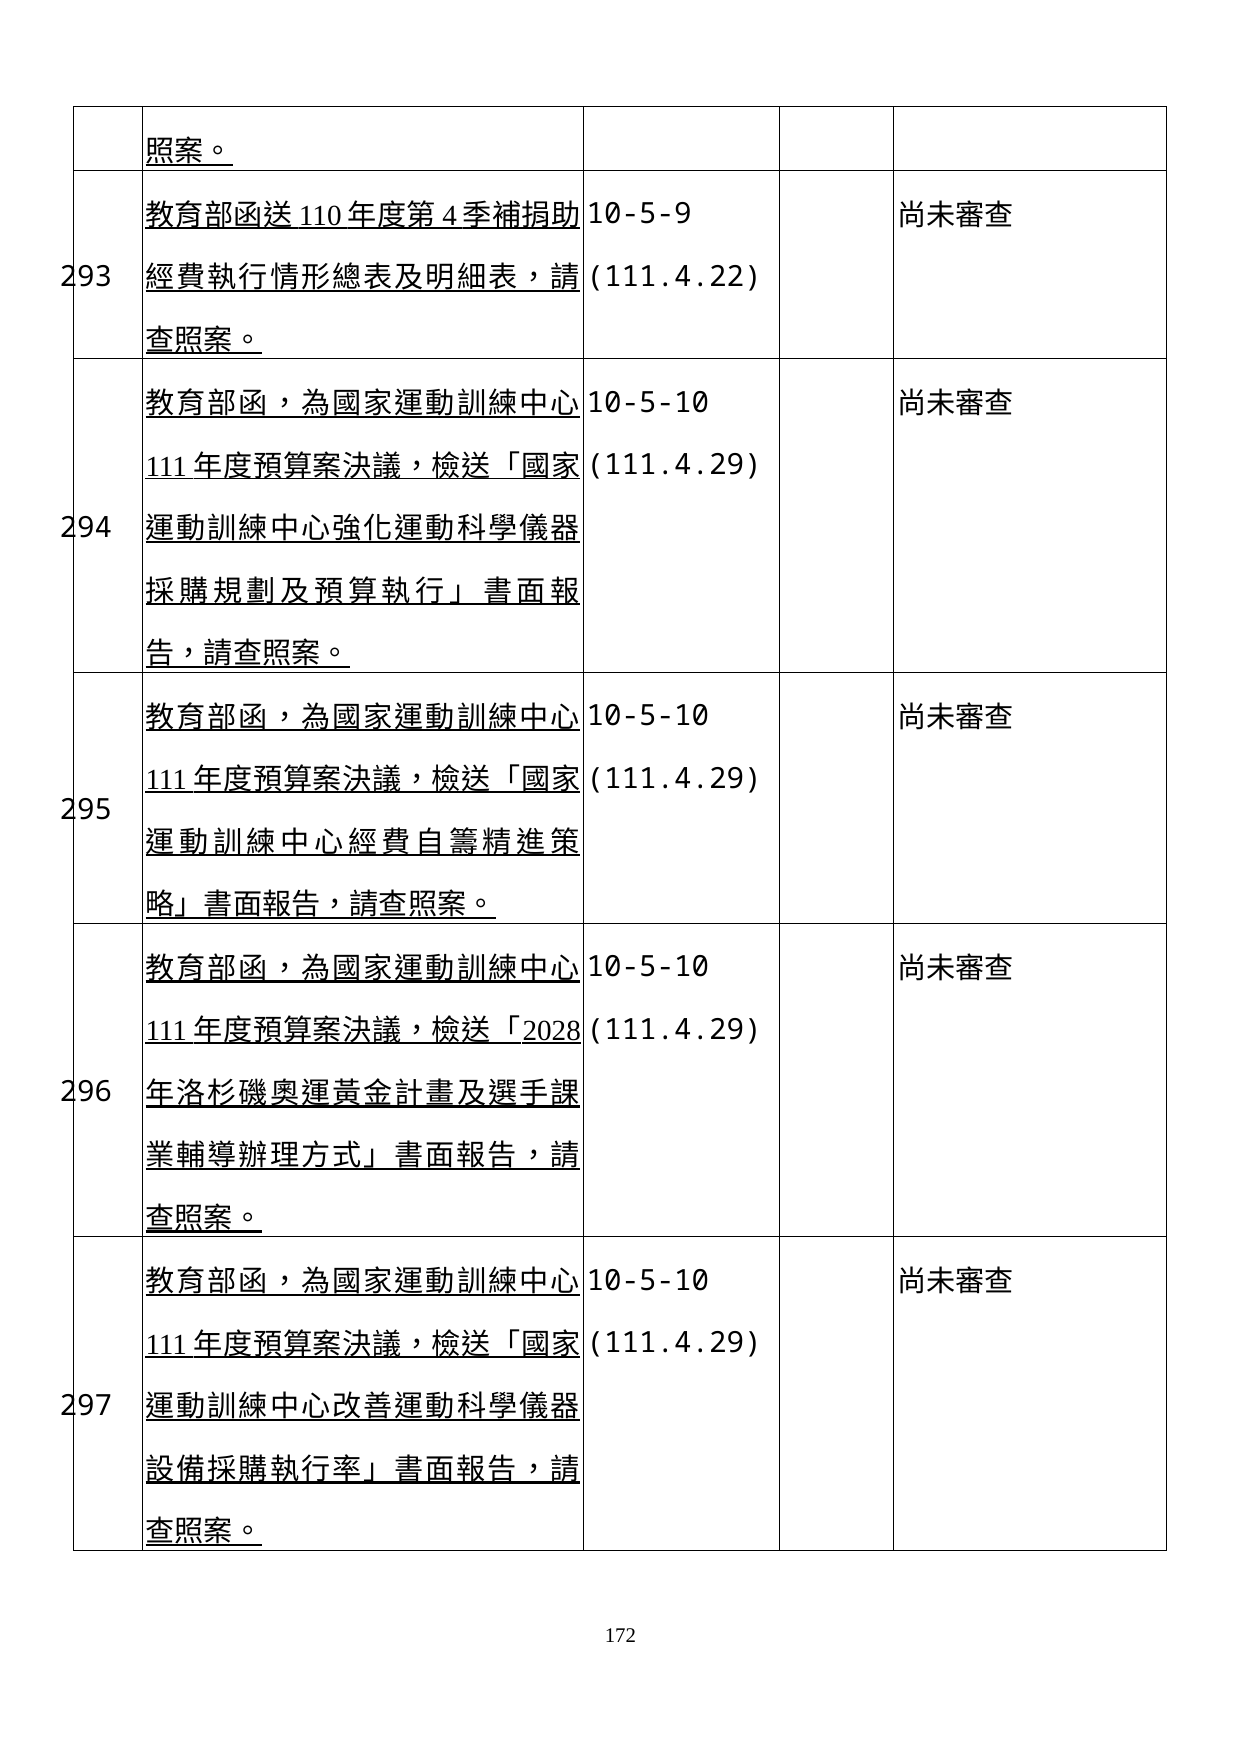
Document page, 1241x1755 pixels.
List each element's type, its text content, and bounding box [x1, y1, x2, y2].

table_cell 10-5-10 (111.4.29) [584, 359, 779, 672]
table_cell 教育部函，為國家運動訓練中心111年度預算案決議，檢送「國家運動訓練中心改善運動科學儀器設備採購執行率」書面報告，請查照案。 [143, 1237, 583, 1550]
table_cell 教育部函，為國家運動訓練中心111年度預算案決議，檢送「2028年洛杉磯奧運黃金計畫及選手課業輔導辦理方式」書面報告，請查照案。 [143, 924, 583, 1236]
table_cell 教育部函，為國家運動訓練中心111年度預算案決議，檢送「國家運動訓練中心經費自籌精進策略」書面報告，請查照案。 [143, 673, 583, 923]
table_cell [780, 924, 893, 1236]
table_cell 教育部函，為國家運動訓練中心111年度預算案決議，檢送「國家運動訓練中心強化運動科學儀器採購規劃及預算執行」書面報告，請查照案。 [143, 359, 583, 672]
table_cell 尚未審查 [894, 673, 1166, 923]
table_cell 10-5-10 (111.4.29) [584, 1237, 779, 1550]
table_cell [74, 171, 142, 358]
table_cell [780, 171, 893, 358]
table_cell [780, 107, 893, 169]
table_cell 10-5-9 (111.4.22) [584, 171, 779, 358]
table_cell 照案。 [143, 107, 583, 169]
table_cell [74, 673, 142, 923]
table_cell 尚未審查 [894, 1237, 1166, 1550]
table_cell 尚未審查 [894, 171, 1166, 358]
table_cell 10-5-10 (111.4.29) [584, 673, 779, 923]
table_cell 尚未審查 [894, 924, 1166, 1236]
table_cell 教育部函送110年度第4季補捐助經費執行情形總表及明細表，請查照案。 [143, 171, 583, 358]
table_cell [74, 359, 142, 672]
table_cell [780, 1237, 893, 1550]
table_cell [780, 359, 893, 672]
table_cell [74, 924, 142, 1236]
table_cell [780, 673, 893, 923]
table_cell 尚未審查 [894, 359, 1166, 672]
table_cell [894, 107, 1166, 169]
table_cell 10-5-10 (111.4.29) [584, 924, 779, 1236]
table_cell [74, 1237, 142, 1550]
table_cell [74, 107, 142, 169]
table_cell [584, 107, 779, 169]
